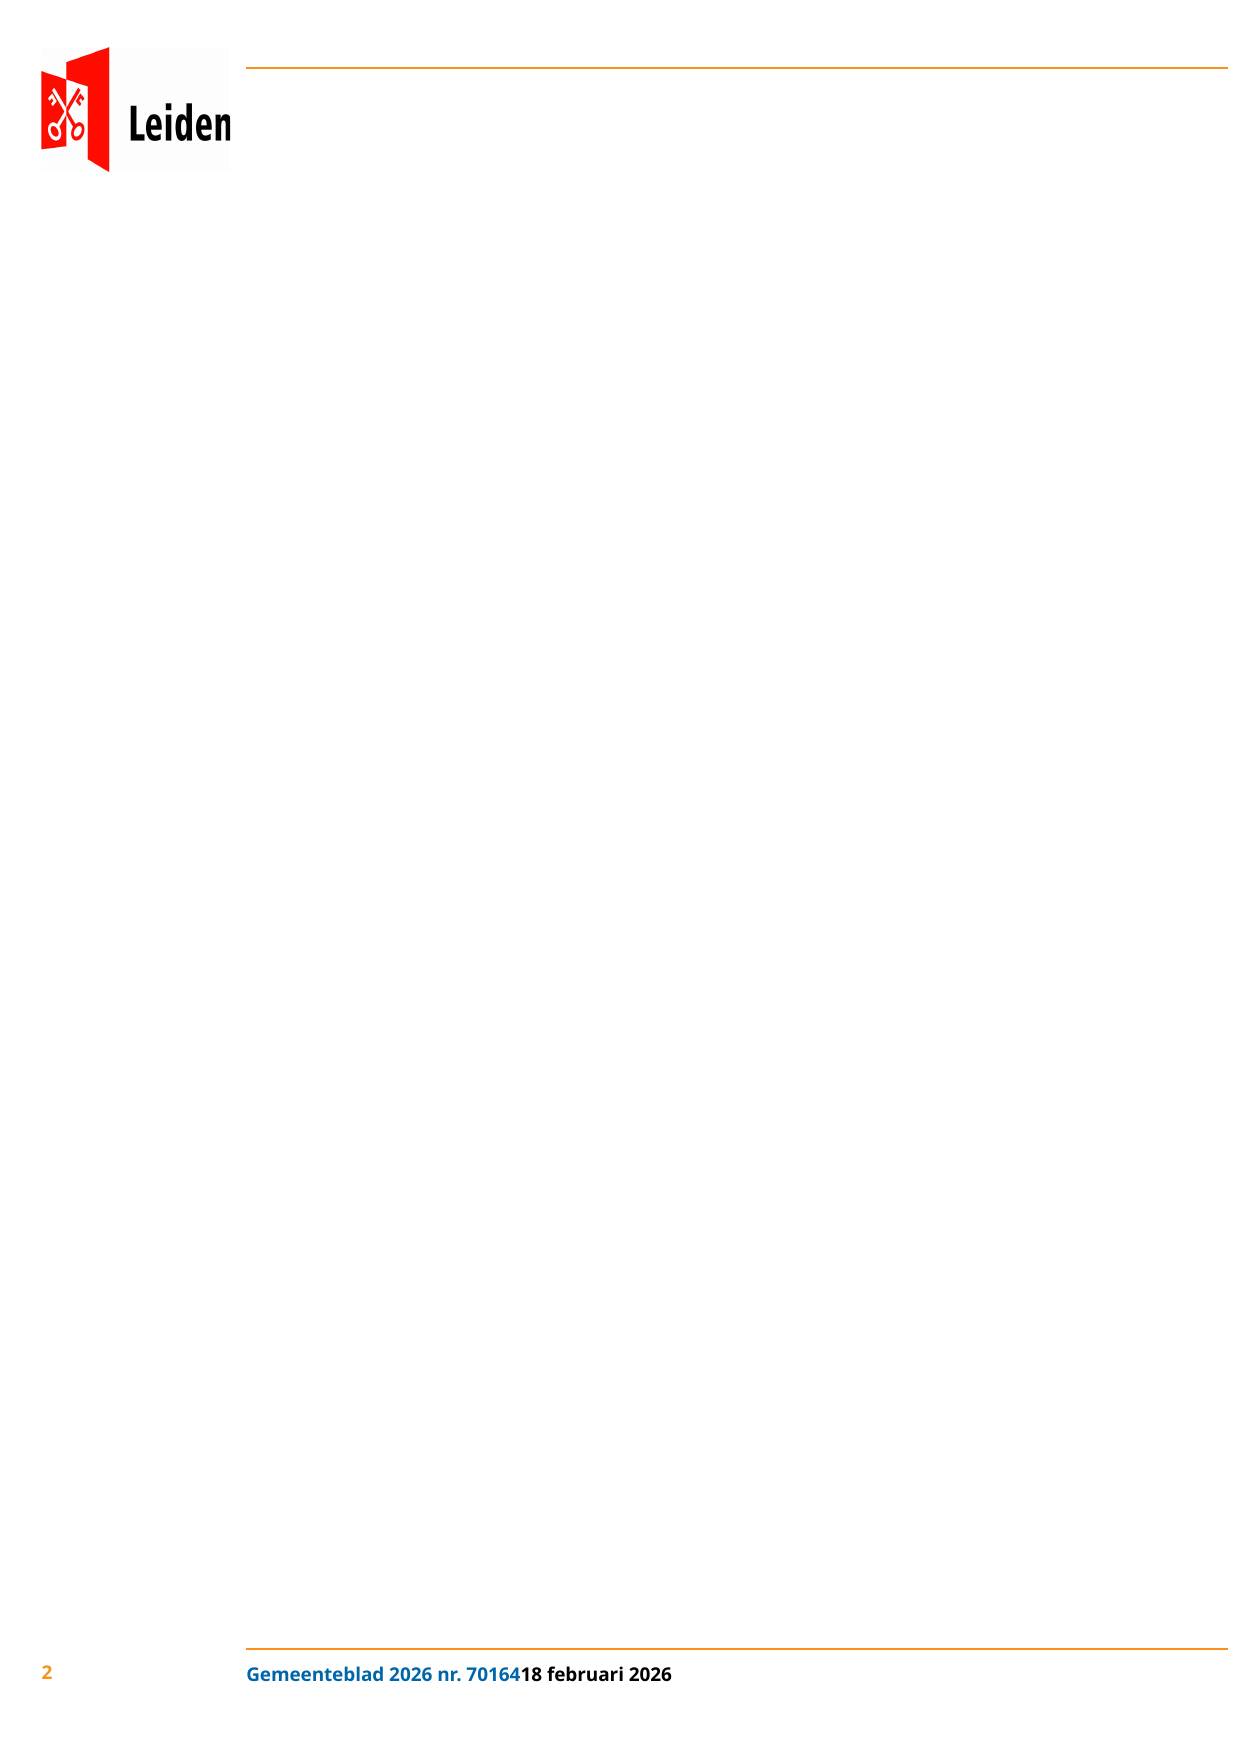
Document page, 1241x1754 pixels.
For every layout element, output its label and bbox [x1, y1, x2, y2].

picture [41, 47, 231, 172]
